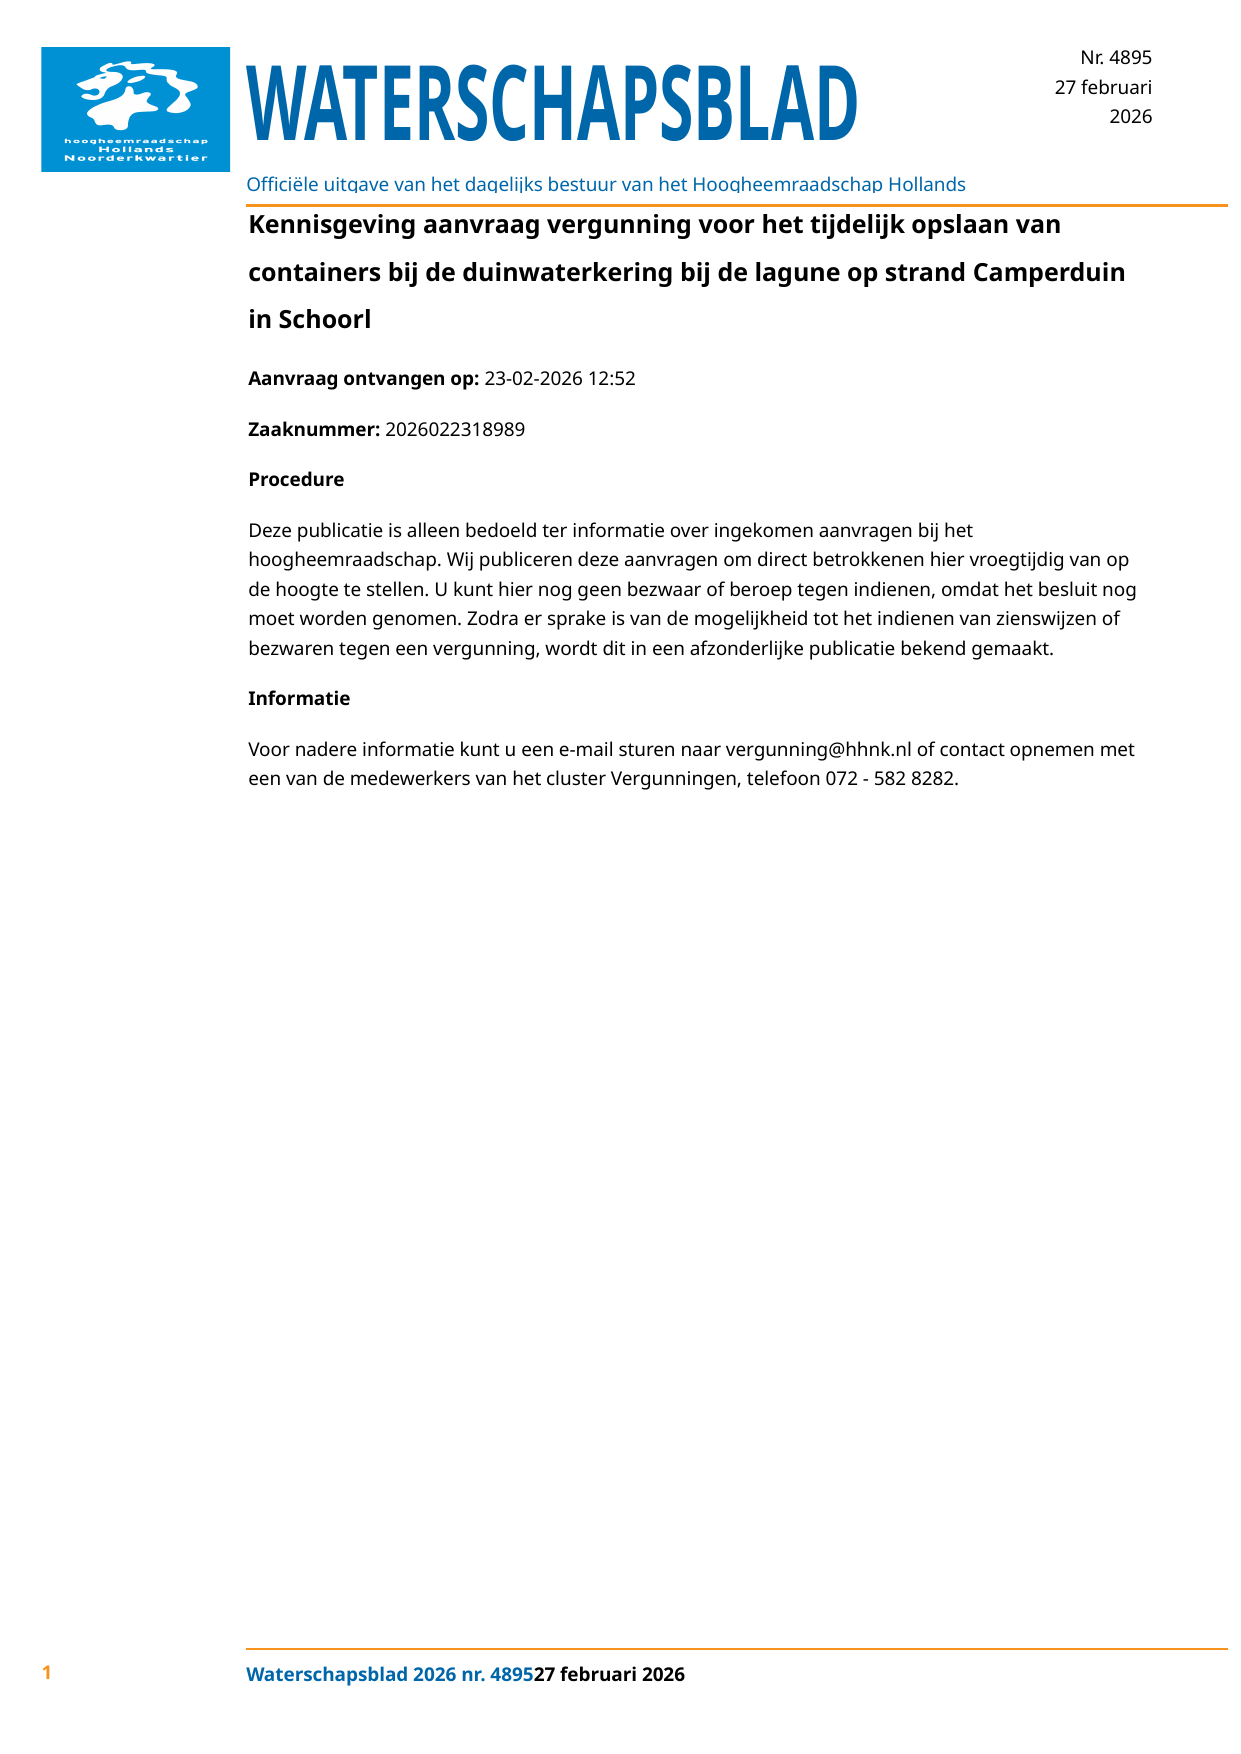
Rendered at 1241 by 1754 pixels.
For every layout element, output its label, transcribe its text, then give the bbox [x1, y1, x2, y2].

picture [88, 87, 157, 130]
picture [129, 76, 144, 82]
picture [78, 64, 122, 99]
text Zaaknummer: 2026022318989 [248, 416, 1152, 442]
text Kennisgeving aanvraag vergunning voor het tijdelijk opslaan van containers bij de duinwaterkering bij de lagune op strand Camperduin in Schoorl [248, 207, 1152, 336]
picture [118, 62, 197, 112]
text Procedure [248, 466, 1152, 492]
text Informatie [248, 686, 1152, 711]
text Deze publicatie is alleen bedoeld ter informatie over ingekomen aanvragen bij het hoogheemraadschap. Wij publiceren deze aanvragen om direct betrokkenen hier vroegtijdig van op de hoogte te stellen. U kunt hier nog geen bezwaar of beroep tegen indienen, omdat het besluit nog moet worden genomen. Zodra er sprake is van de mogelijkheid tot het indienen van zienswijzen of bezwaren tegen een vergunning, wordt dit in een afzonderlijke publicatie bekend gemaakt. [248, 517, 1152, 661]
text Voor nadere informatie kunt u een e-mail sturen naar vergunning@hhnk.nl of contact opnemen met een van de medewerkers van het cluster Vergunningen, telefoon 072 - 582 8282. [248, 736, 1152, 791]
text Aanvraag ontvangen op: 23-02-2026 12:52 [248, 366, 1152, 391]
